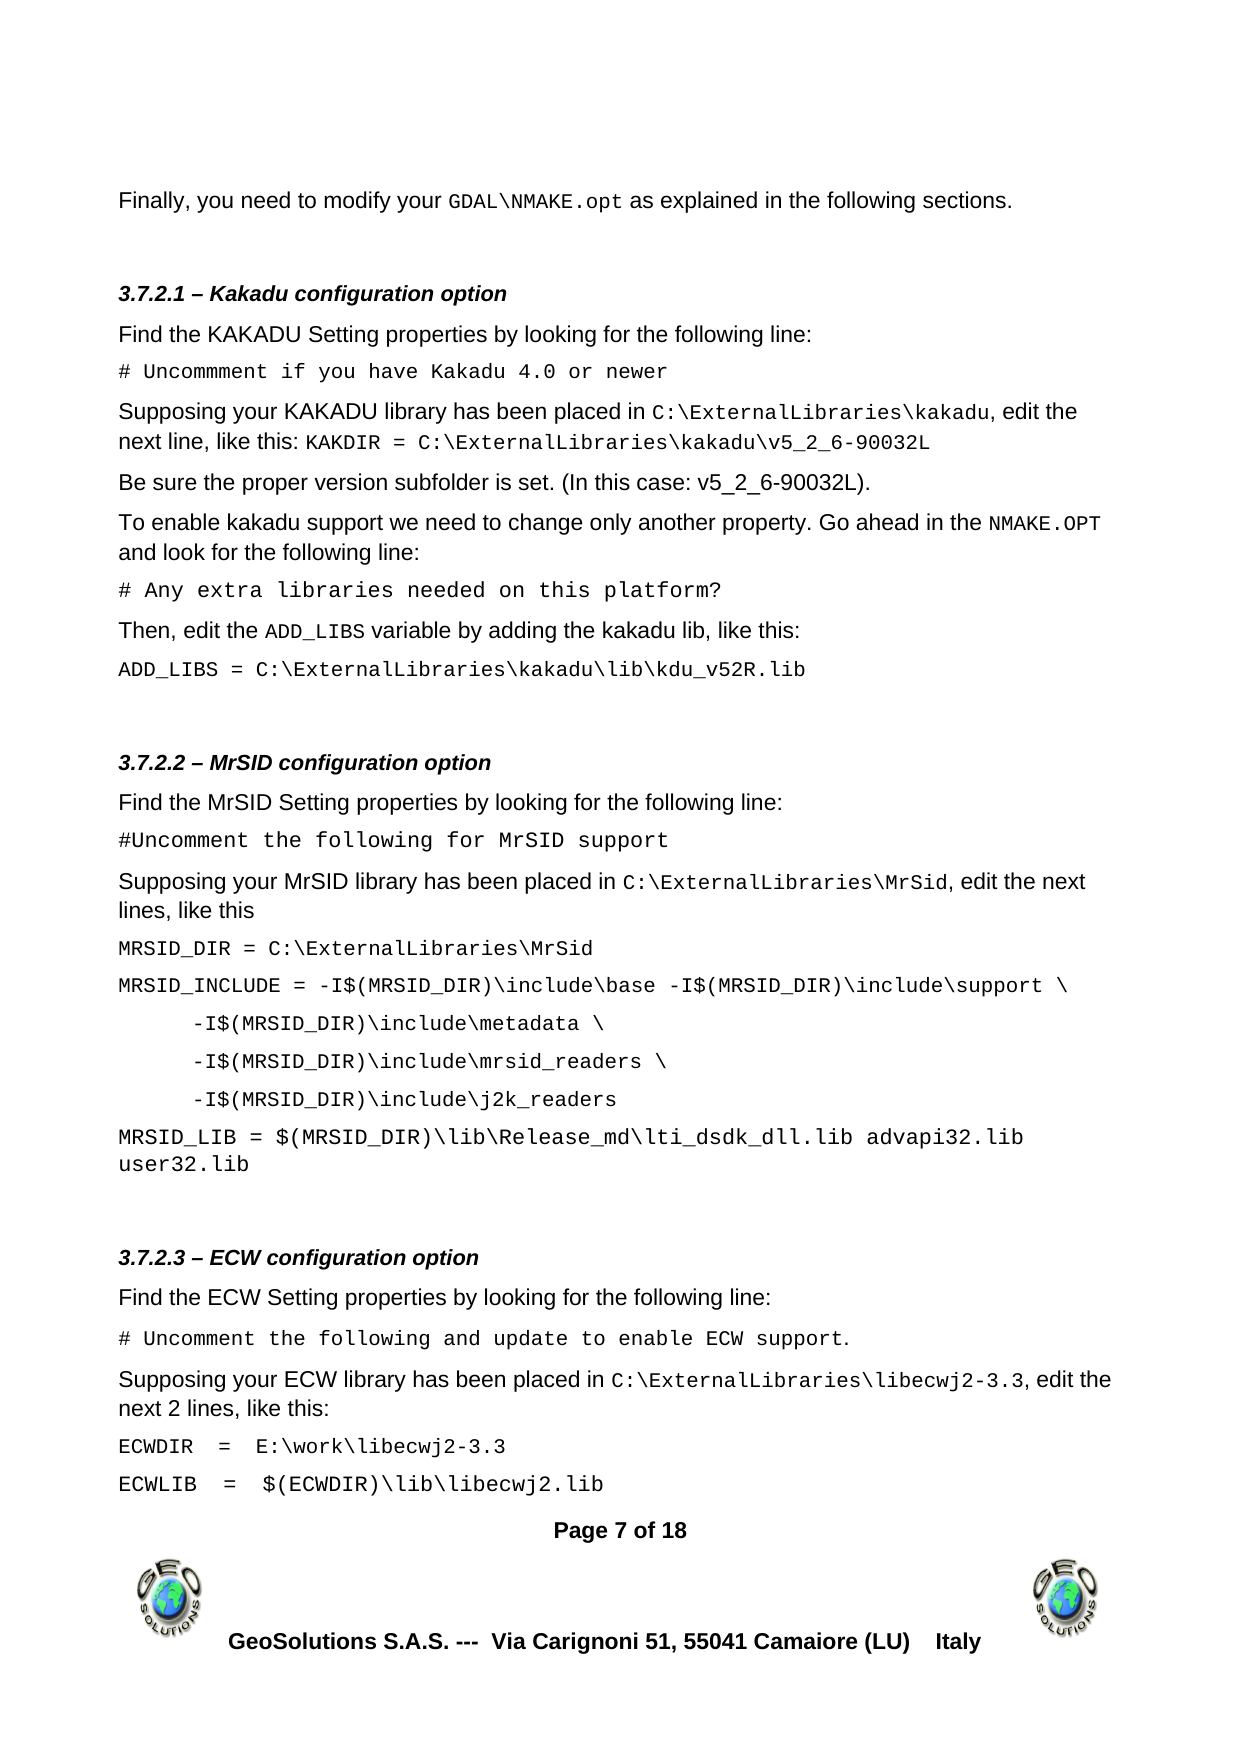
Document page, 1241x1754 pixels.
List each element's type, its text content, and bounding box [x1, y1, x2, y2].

text #Uncomment the following for MrSID support [118, 829, 1122, 854]
text Finally, you need to modify your GDAL\NMAKE.opt as explained in the following sections. [118, 187, 1122, 214]
picture [134, 1552, 205, 1641]
text Find the KAKADU Setting properties by looking for the following line: [118, 321, 1122, 347]
subtitle 3.7.2.3 – ECW configuration option [118, 1246, 1122, 1270]
text MRSID_INCLUDE = -I$(MRSID_DIR)\include\base -I$(MRSID_DIR)\include\support \ [118, 976, 1122, 999]
subtitle 3.7.2.2 – MrSID configuration option [118, 750, 1122, 775]
text -I$(MRSID_DIR)\include\j2k_readers [118, 1089, 1122, 1112]
text Then, edit the ADD_LIBS variable by adding the kakadu lib, like this: [118, 618, 1122, 645]
text ECWLIB = $(ECWDIR)\lib\libecwj2.lib [118, 1473, 1122, 1498]
text -I$(MRSID_DIR)\include\metadata \ [118, 1013, 1122, 1037]
text Be sure the proper version subfolder is set. (In this case: v5_2_6-90032L). [118, 470, 1122, 495]
text # Uncommment if you have Kakadu 4.0 or newer [118, 361, 1122, 385]
subtitle 3.7.2.1 – Kakadu configuration option [118, 282, 1122, 306]
text ECWDIR = E:\work\libecwj2-3.3 [118, 1436, 1122, 1459]
text Find the ECW Setting properties by looking for the following line: [118, 1285, 1122, 1311]
text Find the MrSID Setting properties by looking for the following line: [118, 789, 1122, 815]
text ADD_LIBS = C:\ExternalLibraries\kakadu\lib\kdu_v52R.lib [118, 659, 1122, 683]
text # Uncomment the following and update to enable ECW support. [118, 1325, 1122, 1352]
text To enable kakadu support we need to change only another property. Go ahead in the NMAKE.OPT and look for the following line: [118, 510, 1122, 565]
text MRSID_LIB = $(MRSID_DIR)\lib\Release_md\lti_dsdk_dll.lib advapi32.lib user32.lib [118, 1126, 1122, 1178]
text Supposing your ECW library has been placed in C:\ExternalLibraries\libecwj2-3.3, edit the next 2 lines, like this: [118, 1366, 1122, 1421]
text MRSID_DIR = C:\ExternalLibraries\MrSid [118, 938, 1122, 961]
text Supposing your MrSID library has been placed in C:\ExternalLibraries\MrSid, edit the next lines, like this [118, 868, 1122, 923]
text # Any extra libraries needed on this platform? [118, 579, 1122, 604]
text -I$(MRSID_DIR)\include\mrsid_readers \ [118, 1051, 1122, 1074]
picture [1030, 1552, 1101, 1641]
text Supposing your KAKADU library has been placed in C:\ExternalLibraries\kakadu, edit the next line, like this: KAKDIR = C:\ExternalLibraries\kakadu\v5_2_6-90032L [118, 399, 1122, 455]
